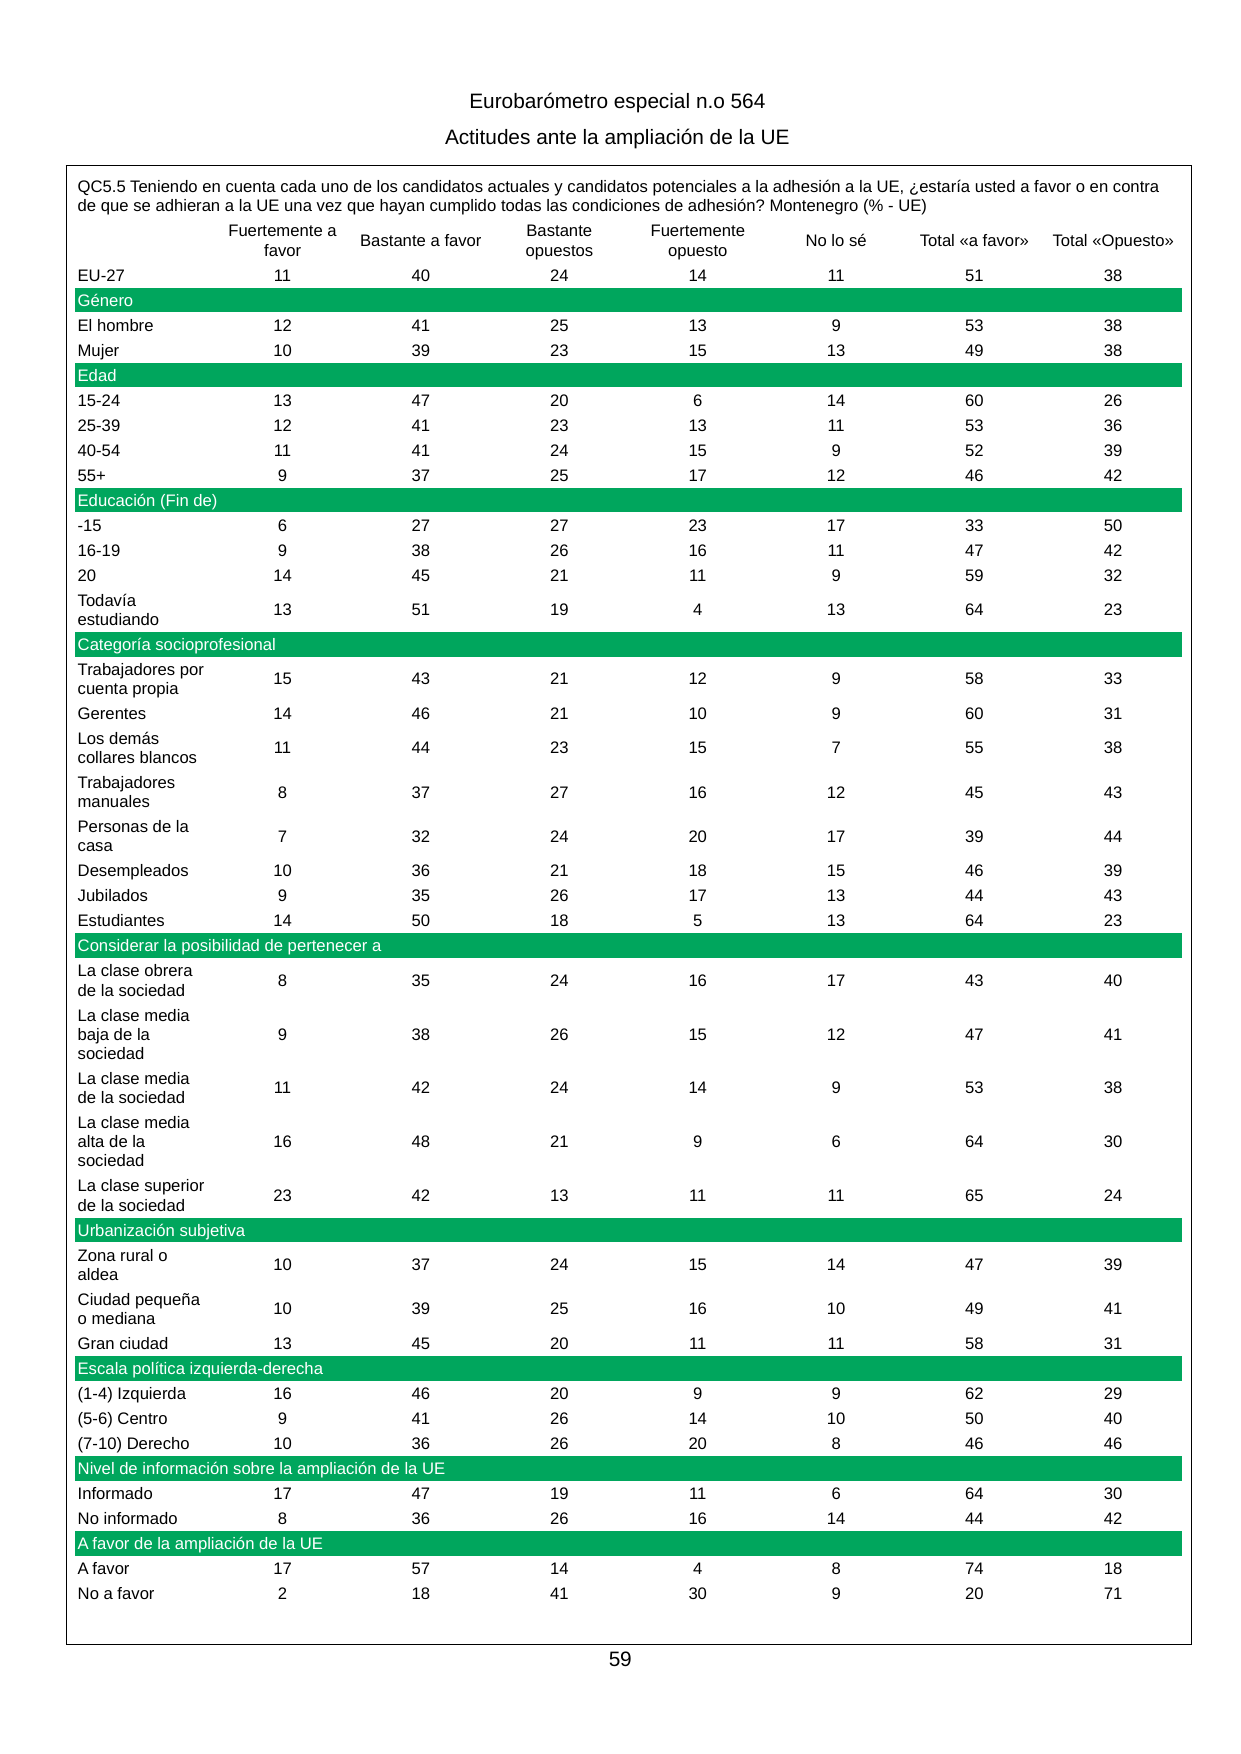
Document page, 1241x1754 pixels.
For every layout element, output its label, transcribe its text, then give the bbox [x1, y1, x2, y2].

table_cell 42 [1044, 463, 1182, 487]
table_cell 9 [213, 463, 352, 487]
table_cell 9 [767, 1381, 905, 1406]
table_cell El hombre [75, 313, 213, 337]
table_cell 38 [1044, 1066, 1182, 1110]
table_cell 9 [767, 313, 905, 337]
table_cell 9 [767, 563, 905, 587]
table_cell 42 [1044, 538, 1182, 562]
table_cell 48 [352, 1110, 490, 1173]
table_cell 14 [767, 388, 905, 412]
table_cell 26 [490, 883, 628, 908]
table_cell 13 [767, 908, 905, 933]
table_cell 16 [628, 958, 767, 1002]
table_cell 14 [213, 701, 352, 726]
table_cell 10 [213, 858, 352, 883]
table_cell 13 [213, 588, 352, 632]
table_cell 8 [213, 770, 352, 814]
table_cell No informado [75, 1506, 213, 1531]
table_cell 36 [352, 858, 490, 883]
table_cell Informado [75, 1481, 213, 1506]
table_cell 47 [905, 1243, 1043, 1287]
table_cell 37 [352, 463, 490, 487]
table_cell 25 [490, 1287, 628, 1331]
table_cell 30 [1044, 1110, 1182, 1173]
table_cell Trabajadores manuales [75, 770, 213, 814]
table_cell 40-54 [75, 438, 213, 462]
table_cell 39 [352, 338, 490, 362]
table_cell 12 [767, 463, 905, 487]
table_cell 44 [1044, 814, 1182, 858]
table_cell 74 [905, 1556, 1043, 1581]
table_cell 45 [905, 770, 1043, 814]
table_cell 17 [767, 814, 905, 858]
table_cell 8 [213, 1506, 352, 1531]
table_cell 32 [1044, 563, 1182, 587]
table_cell 40 [1044, 958, 1182, 1002]
table_cell 16 [628, 770, 767, 814]
table_cell 15 [628, 438, 767, 462]
table_cell 24 [490, 814, 628, 858]
table_cell 9 [213, 1003, 352, 1066]
table_cell 31 [1044, 701, 1182, 726]
table_cell 58 [905, 657, 1043, 701]
table_cell Los demás collares blancos [75, 726, 213, 770]
table_cell 9 [213, 1406, 352, 1431]
table_cell 21 [490, 1110, 628, 1173]
table_cell 18 [490, 908, 628, 933]
table_cell 13 [767, 883, 905, 908]
table_cell 55+ [75, 463, 213, 487]
table_cell 14 [490, 1556, 628, 1581]
table_cell 16 [213, 1110, 352, 1173]
table_cell 52 [905, 438, 1043, 462]
table_cell 26 [490, 1003, 628, 1066]
table_cell 38 [352, 1003, 490, 1066]
table_cell 39 [352, 1287, 490, 1331]
table_cell Total «Opuesto» [1044, 218, 1182, 262]
table_cell 7 [213, 814, 352, 858]
table_cell 41 [352, 413, 490, 437]
table_cell 23 [628, 513, 767, 537]
table_cell 6 [767, 1481, 905, 1506]
table_cell 41 [352, 438, 490, 462]
table_cell 18 [1044, 1556, 1182, 1581]
table_cell 17 [767, 513, 905, 537]
table_cell 6 [628, 388, 767, 412]
table_cell 24 [490, 1243, 628, 1287]
table_cell 60 [905, 388, 1043, 412]
table_cell Escala política izquierda-derecha [75, 1356, 1182, 1381]
table_cell 7 [767, 726, 905, 770]
table_cell 40 [1044, 1406, 1182, 1431]
table_cell La clase media baja de la sociedad [75, 1003, 213, 1066]
table_cell La clase superior de la sociedad [75, 1173, 213, 1217]
table_cell 39 [905, 814, 1043, 858]
table_cell 23 [213, 1173, 352, 1217]
table_cell La clase media de la sociedad [75, 1066, 213, 1110]
table_cell 11 [213, 1066, 352, 1110]
table_cell 9 [213, 538, 352, 562]
table_cell 43 [1044, 770, 1182, 814]
table_cell 8 [767, 1431, 905, 1456]
table_cell 41 [352, 313, 490, 337]
table_cell Edad [75, 363, 1182, 387]
table_cell 17 [213, 1481, 352, 1506]
table_cell 29 [1044, 1381, 1182, 1406]
table_cell (1-4) Izquierda [75, 1381, 213, 1406]
table_cell 9 [213, 883, 352, 908]
table_cell 14 [628, 1406, 767, 1431]
table_cell Considerar la posibilidad de pertenecer a [75, 933, 1182, 958]
table_cell 26 [490, 538, 628, 562]
table_cell 64 [905, 908, 1043, 933]
table_cell 14 [213, 563, 352, 587]
table_cell 11 [213, 726, 352, 770]
table_cell 13 [628, 313, 767, 337]
table_cell 45 [352, 563, 490, 587]
table_cell 9 [767, 701, 905, 726]
table_cell 15 [213, 657, 352, 701]
table_cell 19 [490, 1481, 628, 1506]
table_cell 47 [905, 1003, 1043, 1066]
table_cell 21 [490, 858, 628, 883]
table_cell 27 [490, 513, 628, 537]
table_cell 12 [628, 657, 767, 701]
table_cell 49 [905, 338, 1043, 362]
table_cell 10 [213, 1287, 352, 1331]
table_cell 27 [352, 513, 490, 537]
table_cell 16 [628, 538, 767, 562]
table_cell 17 [213, 1556, 352, 1581]
table_cell 36 [352, 1431, 490, 1456]
table_cell 36 [352, 1506, 490, 1531]
table_cell 27 [490, 770, 628, 814]
table_cell 30 [1044, 1481, 1182, 1506]
table_cell 23 [1044, 908, 1182, 933]
table_cell 26 [490, 1506, 628, 1531]
table_cell 10 [767, 1287, 905, 1331]
table_cell 64 [905, 1481, 1043, 1506]
table_cell 41 [352, 1406, 490, 1431]
table_cell 37 [352, 770, 490, 814]
table_cell Fuertemente a favor [213, 218, 352, 262]
table_cell 24 [490, 1066, 628, 1110]
table_cell 15 [628, 338, 767, 362]
table_cell 46 [352, 1381, 490, 1406]
table_cell 41 [1044, 1003, 1182, 1066]
table_cell 10 [213, 338, 352, 362]
table_cell 50 [905, 1406, 1043, 1431]
table_cell 11 [628, 563, 767, 587]
table_cell La clase obrera de la sociedad [75, 958, 213, 1002]
table_cell Gerentes [75, 701, 213, 726]
table_cell 46 [352, 701, 490, 726]
table_cell 4 [628, 1556, 767, 1581]
table_cell 47 [352, 388, 490, 412]
table_cell 25-39 [75, 413, 213, 437]
table_cell Total «a favor» [905, 218, 1043, 262]
table_cell 12 [213, 313, 352, 337]
table_cell 55 [905, 726, 1043, 770]
table_cell 16 [628, 1506, 767, 1531]
table_cell 50 [1044, 513, 1182, 537]
table_cell 47 [352, 1481, 490, 1506]
table_cell 9 [767, 1581, 905, 1606]
table_cell 53 [905, 413, 1043, 437]
table_cell 11 [213, 438, 352, 462]
table_cell 10 [767, 1406, 905, 1431]
table_cell 15 [628, 726, 767, 770]
table_cell 26 [490, 1406, 628, 1431]
table_cell 38 [1044, 313, 1182, 337]
table_cell 42 [352, 1173, 490, 1217]
table_cell 44 [905, 1506, 1043, 1531]
table_cell 17 [767, 958, 905, 1002]
table_cell 6 [767, 1110, 905, 1173]
table_cell Trabajadores por cuenta propia [75, 657, 213, 701]
table_cell 20 [628, 1431, 767, 1456]
table_cell 71 [1044, 1581, 1182, 1606]
table_cell 20 [490, 1381, 628, 1406]
table_cell 6 [213, 513, 352, 537]
table_cell 11 [628, 1481, 767, 1506]
table_cell 12 [213, 413, 352, 437]
table_cell 43 [352, 657, 490, 701]
table_cell 11 [767, 1173, 905, 1217]
table_cell Todavía estudiando [75, 588, 213, 632]
table_cell 5 [628, 908, 767, 933]
table_cell 53 [905, 1066, 1043, 1110]
table_cell 33 [1044, 657, 1182, 701]
table_cell 40 [352, 263, 490, 287]
table_cell 16 [213, 1381, 352, 1406]
table_cell Bastante opuestos [490, 218, 628, 262]
table_cell 38 [1044, 338, 1182, 362]
table_cell 43 [905, 958, 1043, 1002]
table_cell 26 [490, 1431, 628, 1456]
table_cell 11 [767, 538, 905, 562]
table_cell 20 [490, 1331, 628, 1356]
table_cell Género [75, 288, 1182, 312]
table_cell 31 [1044, 1331, 1182, 1356]
table_cell 4 [628, 588, 767, 632]
table_cell 35 [352, 883, 490, 908]
table_cell 46 [905, 463, 1043, 487]
table_cell 13 [213, 1331, 352, 1356]
table_cell 46 [905, 858, 1043, 883]
table_cell 21 [490, 563, 628, 587]
table_cell 20 [75, 563, 213, 587]
table_cell La clase media alta de la sociedad [75, 1110, 213, 1173]
table_cell 65 [905, 1173, 1043, 1217]
table_cell 25 [490, 313, 628, 337]
table_cell 11 [767, 413, 905, 437]
table_cell 32 [352, 814, 490, 858]
table_cell [75, 218, 213, 262]
table_cell 64 [905, 588, 1043, 632]
table_cell No lo sé [767, 218, 905, 262]
table_cell 39 [1044, 438, 1182, 462]
table_cell 10 [628, 701, 767, 726]
table_cell 35 [352, 958, 490, 1002]
table_cell 18 [628, 858, 767, 883]
table_cell Fuertemente opuesto [628, 218, 767, 262]
table_cell 12 [767, 770, 905, 814]
table_cell -15 [75, 513, 213, 537]
table_cell Personas de la casa [75, 814, 213, 858]
table_cell 42 [352, 1066, 490, 1110]
table_cell 38 [1044, 726, 1182, 770]
table_cell 24 [490, 438, 628, 462]
table_cell 9 [767, 657, 905, 701]
table_cell Zona rural o aldea [75, 1243, 213, 1287]
table_cell 26 [1044, 388, 1182, 412]
table_cell 46 [905, 1431, 1043, 1456]
table_cell 50 [352, 908, 490, 933]
table_cell A favor de la ampliación de la UE [75, 1531, 1182, 1556]
table_cell 15 [628, 1003, 767, 1066]
table_cell 23 [490, 413, 628, 437]
table_cell Nivel de información sobre la ampliación de la UE [75, 1456, 1182, 1481]
table_cell 13 [767, 338, 905, 362]
table_cell Ciudad pequeña o mediana [75, 1287, 213, 1331]
table_cell (5-6) Centro [75, 1406, 213, 1431]
table_cell 24 [490, 263, 628, 287]
table_cell 23 [1044, 588, 1182, 632]
table_cell 14 [213, 908, 352, 933]
table_cell 39 [1044, 1243, 1182, 1287]
table_cell 21 [490, 657, 628, 701]
table_cell 24 [490, 958, 628, 1002]
table_cell 12 [767, 1003, 905, 1066]
table_cell 45 [352, 1331, 490, 1356]
table_cell 23 [490, 726, 628, 770]
table_cell No a favor [75, 1581, 213, 1606]
table_cell Bastante a favor [352, 218, 490, 262]
table_cell 58 [905, 1331, 1043, 1356]
table_cell 16-19 [75, 538, 213, 562]
table_cell 14 [628, 1066, 767, 1110]
table_cell 62 [905, 1381, 1043, 1406]
table_cell 11 [767, 1331, 905, 1356]
table_cell 11 [628, 1331, 767, 1356]
table_cell Desempleados [75, 858, 213, 883]
table_cell 17 [628, 463, 767, 487]
table_cell 49 [905, 1287, 1043, 1331]
table_cell 51 [905, 263, 1043, 287]
table_cell 41 [490, 1581, 628, 1606]
table_cell 39 [1044, 858, 1182, 883]
table_cell EU-27 [75, 263, 213, 287]
table_cell Categoría socioprofesional [75, 632, 1182, 657]
table_cell 14 [628, 263, 767, 287]
table_cell 8 [767, 1556, 905, 1581]
table_cell Jubilados [75, 883, 213, 908]
table_cell 47 [905, 538, 1043, 562]
table_cell 42 [1044, 1506, 1182, 1531]
table_cell 43 [1044, 883, 1182, 908]
table_cell Estudiantes [75, 908, 213, 933]
table_cell 60 [905, 701, 1043, 726]
table_cell 2 [213, 1581, 352, 1606]
table_cell 11 [213, 263, 352, 287]
table_cell 41 [1044, 1287, 1182, 1331]
table_cell 64 [905, 1110, 1043, 1173]
table_cell 13 [490, 1173, 628, 1217]
table_cell 59 [905, 563, 1043, 587]
table_cell 51 [352, 588, 490, 632]
table_cell 21 [490, 701, 628, 726]
table_header QC5.5 Teniendo en cuenta cada uno de los candidatos actuales y candidatos potenciales a la adhesión a la UE, ¿estaría usted a favor o en contra de que se adhieran a la UE una vez que hayan cumplido todas las condiciones de adhesión? Montenegro (% - UE) [75, 174, 1182, 218]
table_cell 9 [767, 438, 905, 462]
table_cell 15 [767, 858, 905, 883]
table_cell 33 [905, 513, 1043, 537]
table_cell 9 [767, 1066, 905, 1110]
table_cell 30 [628, 1581, 767, 1606]
table_cell 15-24 [75, 388, 213, 412]
table_cell Urbanización subjetiva [75, 1218, 1182, 1242]
table_cell 38 [1044, 263, 1182, 287]
table_cell 44 [905, 883, 1043, 908]
table_cell 25 [490, 463, 628, 487]
table_cell 11 [767, 263, 905, 287]
table_cell 20 [628, 814, 767, 858]
table_cell 10 [213, 1431, 352, 1456]
table_cell 13 [213, 388, 352, 412]
table_cell 14 [767, 1243, 905, 1287]
table_cell 24 [1044, 1173, 1182, 1217]
table_cell 17 [628, 883, 767, 908]
table_cell 9 [628, 1381, 767, 1406]
table_cell 57 [352, 1556, 490, 1581]
table_cell 13 [628, 413, 767, 437]
table_cell 14 [767, 1506, 905, 1531]
table_cell 11 [628, 1173, 767, 1217]
table_cell Gran ciudad [75, 1331, 213, 1356]
table_cell 10 [213, 1243, 352, 1287]
table_cell 8 [213, 958, 352, 1002]
table_cell 19 [490, 588, 628, 632]
table_cell 46 [1044, 1431, 1182, 1456]
table_cell 23 [490, 338, 628, 362]
table_cell 15 [628, 1243, 767, 1287]
table_cell 36 [1044, 413, 1182, 437]
table_cell Mujer [75, 338, 213, 362]
table_cell 9 [628, 1110, 767, 1173]
table_cell 20 [905, 1581, 1043, 1606]
table_cell 44 [352, 726, 490, 770]
table_cell 53 [905, 313, 1043, 337]
table_cell 13 [767, 588, 905, 632]
table_cell 18 [352, 1581, 490, 1606]
table_cell A favor [75, 1556, 213, 1581]
table_cell Educación (Fin de) [75, 488, 1182, 512]
table_cell 37 [352, 1243, 490, 1287]
table_cell 38 [352, 538, 490, 562]
table_cell (7-10) Derecho [75, 1431, 213, 1456]
table_cell 20 [490, 388, 628, 412]
table_cell 16 [628, 1287, 767, 1331]
